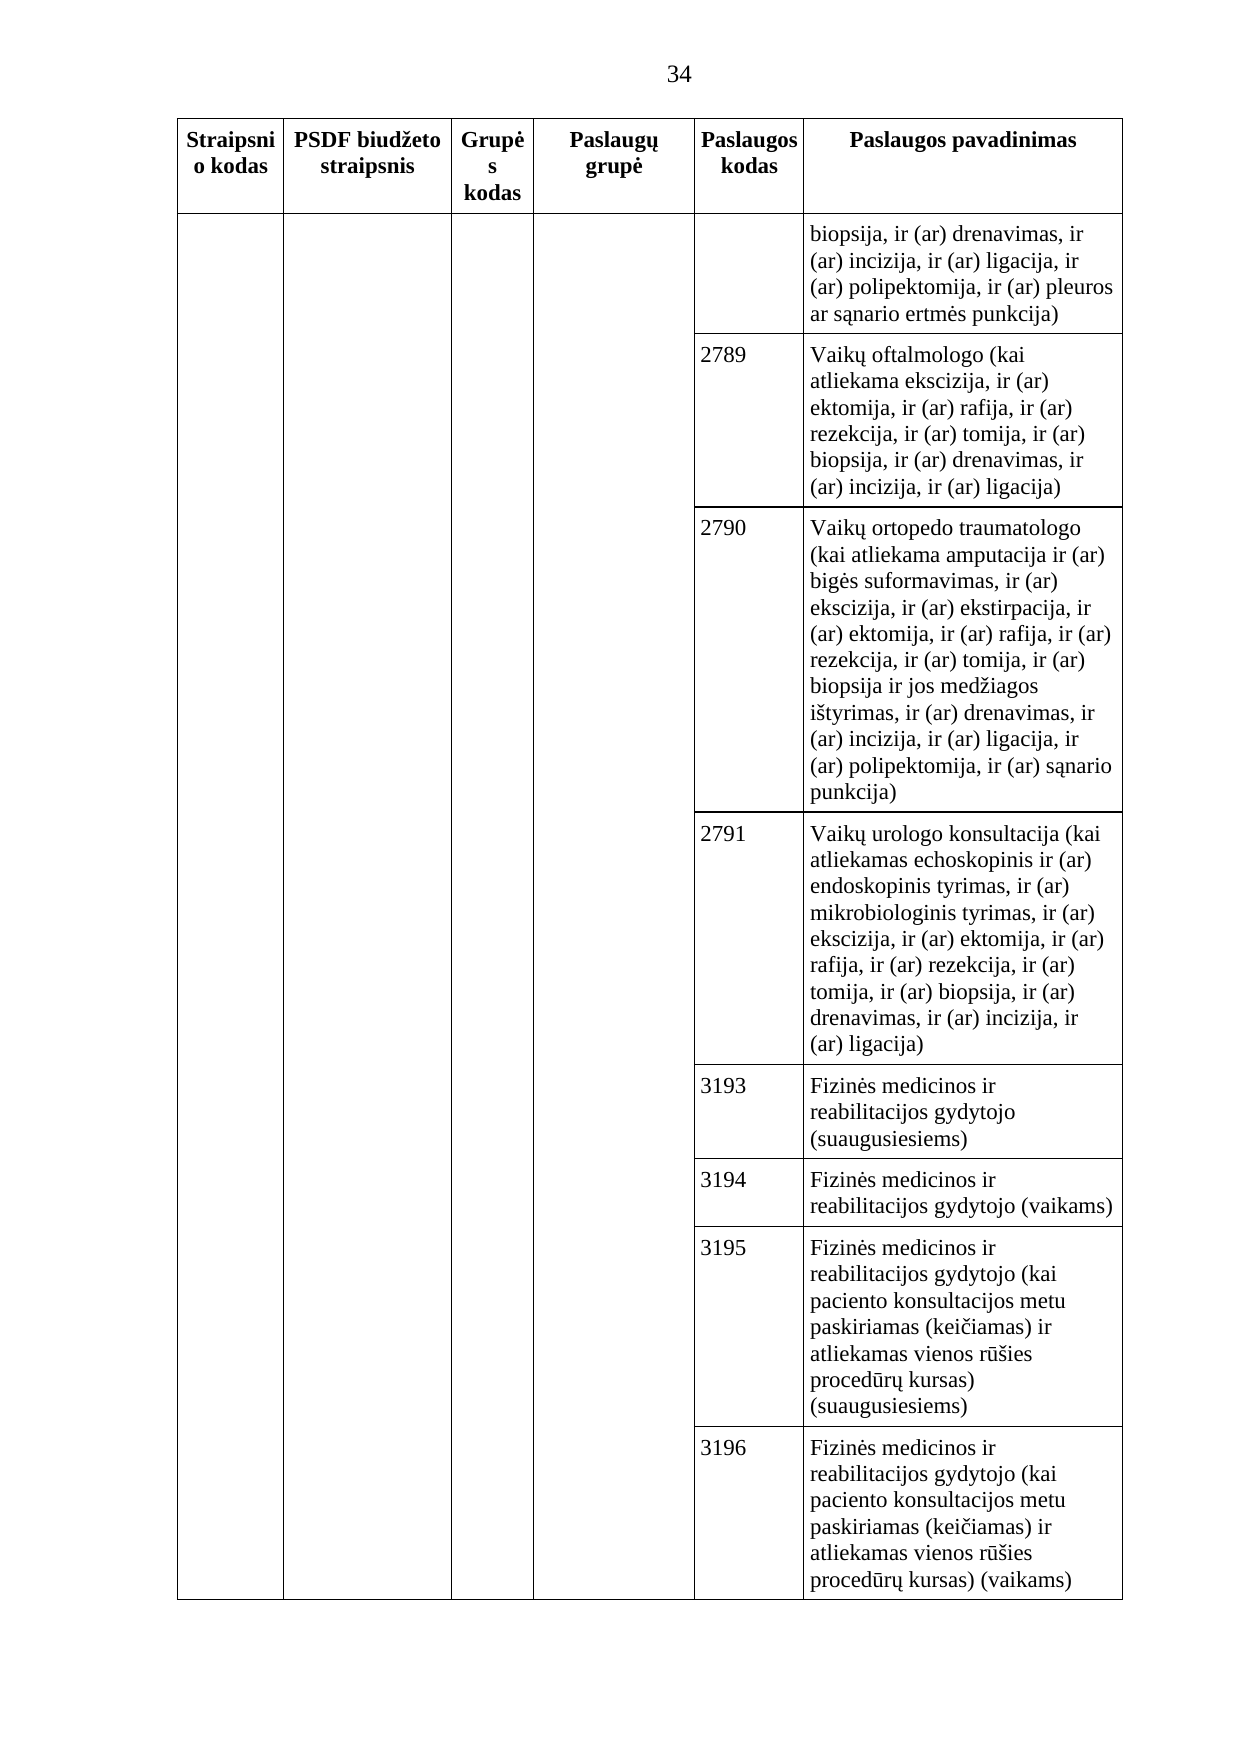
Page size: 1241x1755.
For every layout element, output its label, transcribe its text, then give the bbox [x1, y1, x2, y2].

table_cell [534, 1158, 694, 1226]
table_header Grupės kodas [452, 119, 533, 212]
table_cell [452, 1064, 533, 1158]
table_cell [534, 1226, 694, 1426]
table_cell [178, 333, 283, 506]
table_cell Fizinės medicinos ir reabilitacijos gydytojo (kai paciento konsultacijos metu paskiriamas (keičiamas) ir atliekamas vienos rūšies procedūrų kursas) (suaugusiesiems) [804, 1227, 1122, 1426]
table_cell 3193 [695, 1065, 803, 1158]
table_cell [178, 1064, 283, 1158]
table_cell [452, 506, 533, 811]
table_cell [452, 1226, 533, 1426]
table_cell [284, 214, 451, 333]
table_cell [534, 333, 694, 506]
table_cell [452, 214, 533, 333]
table_cell [452, 811, 533, 1064]
table_cell [178, 1226, 283, 1426]
table_cell [178, 506, 283, 811]
table_cell [284, 1158, 451, 1226]
table_cell [695, 214, 803, 333]
table_cell 2789 [695, 334, 803, 506]
table_cell [452, 1426, 533, 1599]
table_cell [284, 333, 451, 506]
table_cell [452, 1158, 533, 1226]
table_cell [284, 1226, 451, 1426]
table_cell Fizinės medicinos ir reabilitacijos gydytojo (kai paciento konsultacijos metu paskiriamas (keičiamas) ir atliekamas vienos rūšies procedūrų kursas) (vaikams) [804, 1427, 1122, 1599]
table_cell [452, 333, 533, 506]
table_cell [534, 811, 694, 1064]
table_cell [178, 214, 283, 333]
table_cell 3195 [695, 1227, 803, 1426]
table_cell 3194 [695, 1159, 803, 1226]
table_header Paslaugos kodas [695, 119, 803, 212]
table_cell Vaikų oftalmologo (kai atliekama ekscizija, ir (ar) ektomija, ir (ar) rafija, ir (ar) rezekcija, ir (ar) tomija, ir (ar) biopsija, ir (ar) drenavimas, ir (ar) incizija, ir (ar) ligacija) [804, 334, 1122, 506]
table_header PSDF biudžeto straipsnis [284, 119, 451, 212]
table_cell [178, 1158, 283, 1226]
table_cell [534, 214, 694, 333]
table_cell biopsija, ir (ar) drenavimas, ir (ar) incizija, ir (ar) ligacija, ir (ar) polipektomija, ir (ar) pleuros ar sąnario ertmės punkcija) [804, 214, 1122, 333]
table_cell Vaikų ortopedo traumatologo (kai atliekama amputacija ir (ar) bigės suformavimas, ir (ar) ekscizija, ir (ar) ekstirpacija, ir (ar) ektomija, ir (ar) rafija, ir (ar) rezekcija, ir (ar) tomija, ir (ar) biopsija ir jos medžiagos ištyrimas, ir (ar) drenavimas, ir (ar) incizija, ir (ar) ligacija, ir (ar) polipektomija, ir (ar) sąnario punkcija) [804, 508, 1122, 811]
table_header Straipsnio kodas [178, 119, 283, 212]
table_cell [534, 506, 694, 811]
table_cell 3196 [695, 1427, 803, 1599]
table_cell Fizinės medicinos ir reabilitacijos gydytojo (suaugusiesiems) [804, 1065, 1122, 1158]
table_cell [284, 1064, 451, 1158]
table_cell [534, 1426, 694, 1599]
table_header Paslaugos pavadinimas [804, 119, 1122, 212]
table_cell [178, 1426, 283, 1599]
table_cell 2790 [695, 508, 803, 811]
table_cell [284, 506, 451, 811]
table_header Paslaugų grupė [534, 119, 694, 212]
table_cell Vaikų urologo konsultacija (kai atliekamas echoskopinis ir (ar) endoskopinis tyrimas, ir (ar) mikrobiologinis tyrimas, ir (ar) ekscizija, ir (ar) ektomija, ir (ar) rafija, ir (ar) rezekcija, ir (ar) tomija, ir (ar) biopsija, ir (ar) drenavimas, ir (ar) incizija, ir (ar) ligacija) [804, 813, 1122, 1064]
table_cell [534, 1064, 694, 1158]
table_cell 2791 [695, 813, 803, 1064]
table_cell [284, 811, 451, 1064]
table_cell [178, 811, 283, 1064]
table_cell Fizinės medicinos ir reabilitacijos gydytojo (vaikams) [804, 1159, 1122, 1226]
table_cell [284, 1426, 451, 1599]
